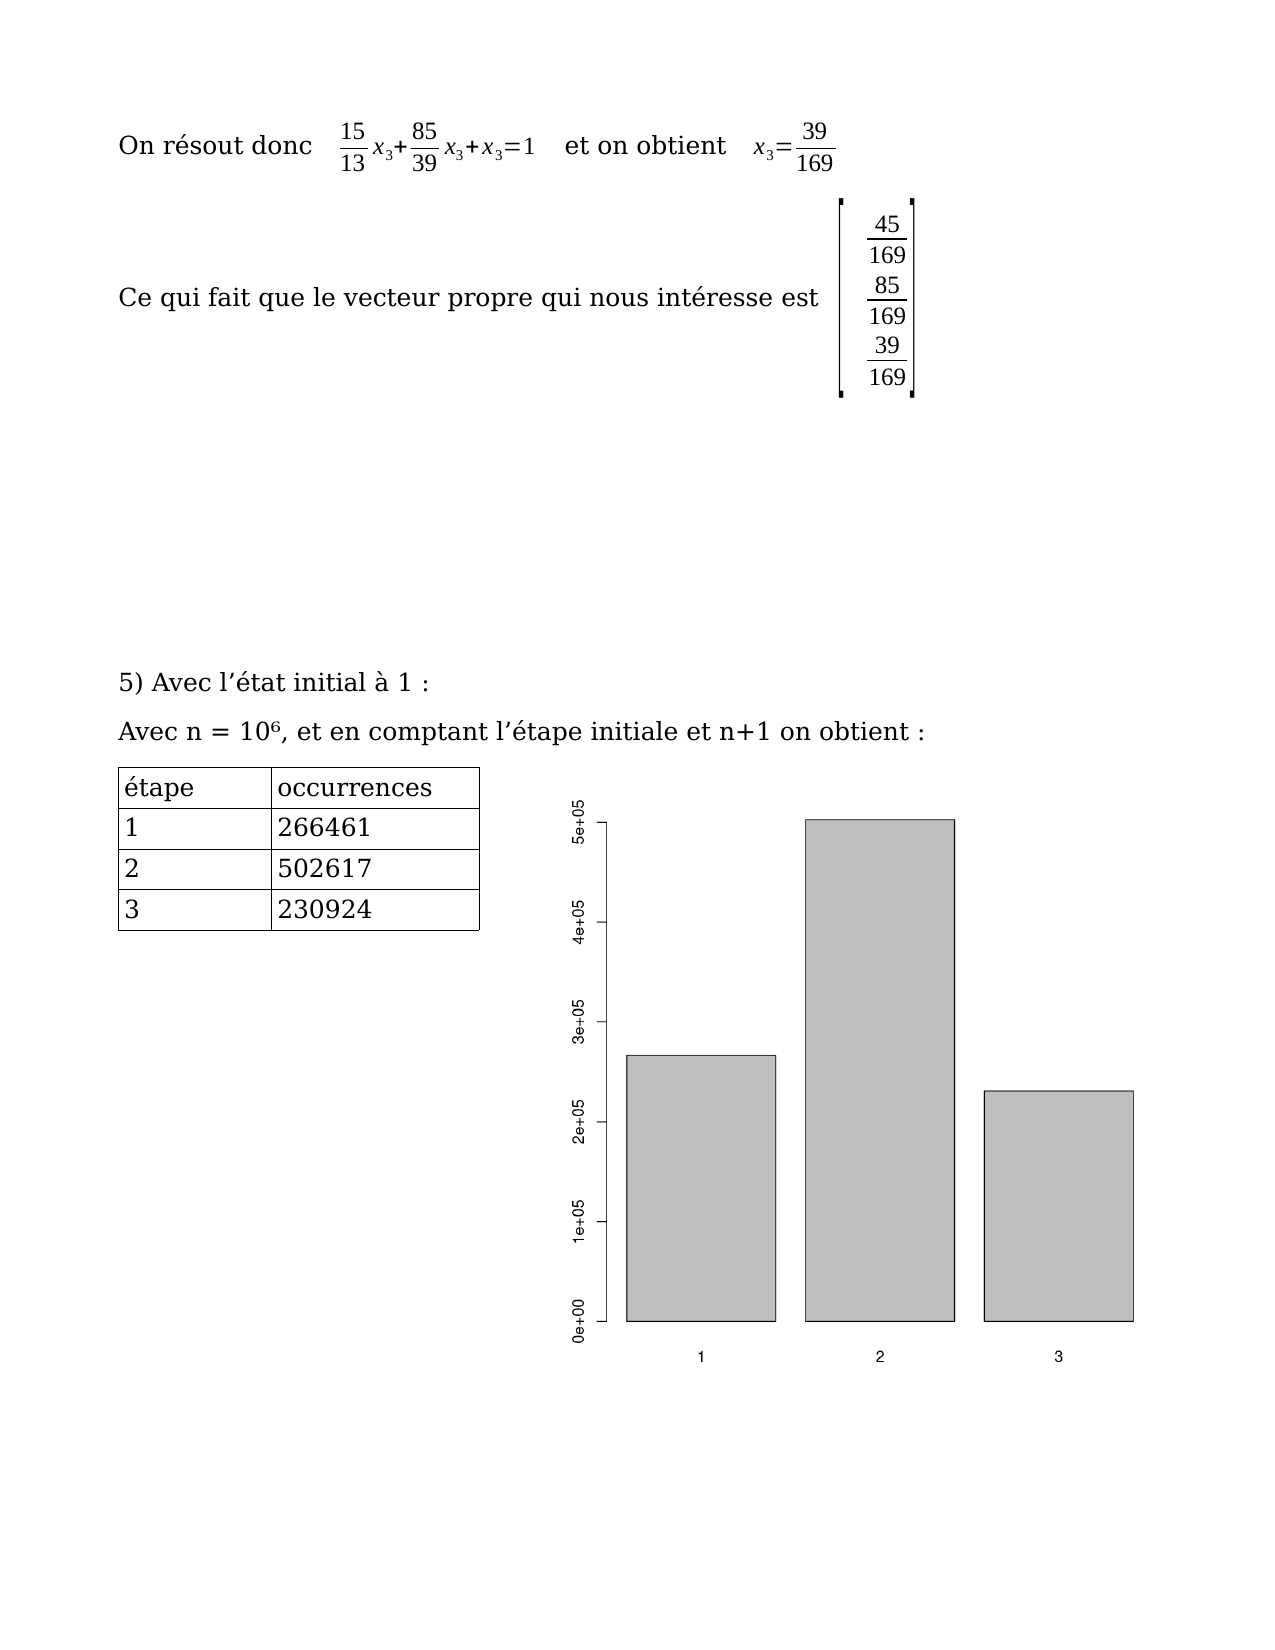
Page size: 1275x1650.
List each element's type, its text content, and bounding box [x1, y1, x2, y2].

table_header occurrences [272, 768, 479, 808]
table_cell 3 [119, 890, 271, 930]
table_cell 1 [119, 809, 271, 848]
text Avec n = 10⁶, et en comptant l’étape initiale et n+1 on obtient : [118, 717, 1157, 747]
table_cell 266461 [272, 809, 479, 848]
text 5) Avec l’état initial à 1 : [118, 668, 1157, 697]
table_cell 502617 [272, 850, 479, 889]
text On résout donc et on obtient [118, 118, 1157, 177]
table_cell 230924 [272, 890, 479, 930]
picture [560, 787, 1146, 1374]
table_cell 2 [119, 850, 271, 889]
table_header étape [119, 768, 271, 808]
text Ce qui fait que le vecteur propre qui nous intéresse est [118, 198, 1157, 399]
